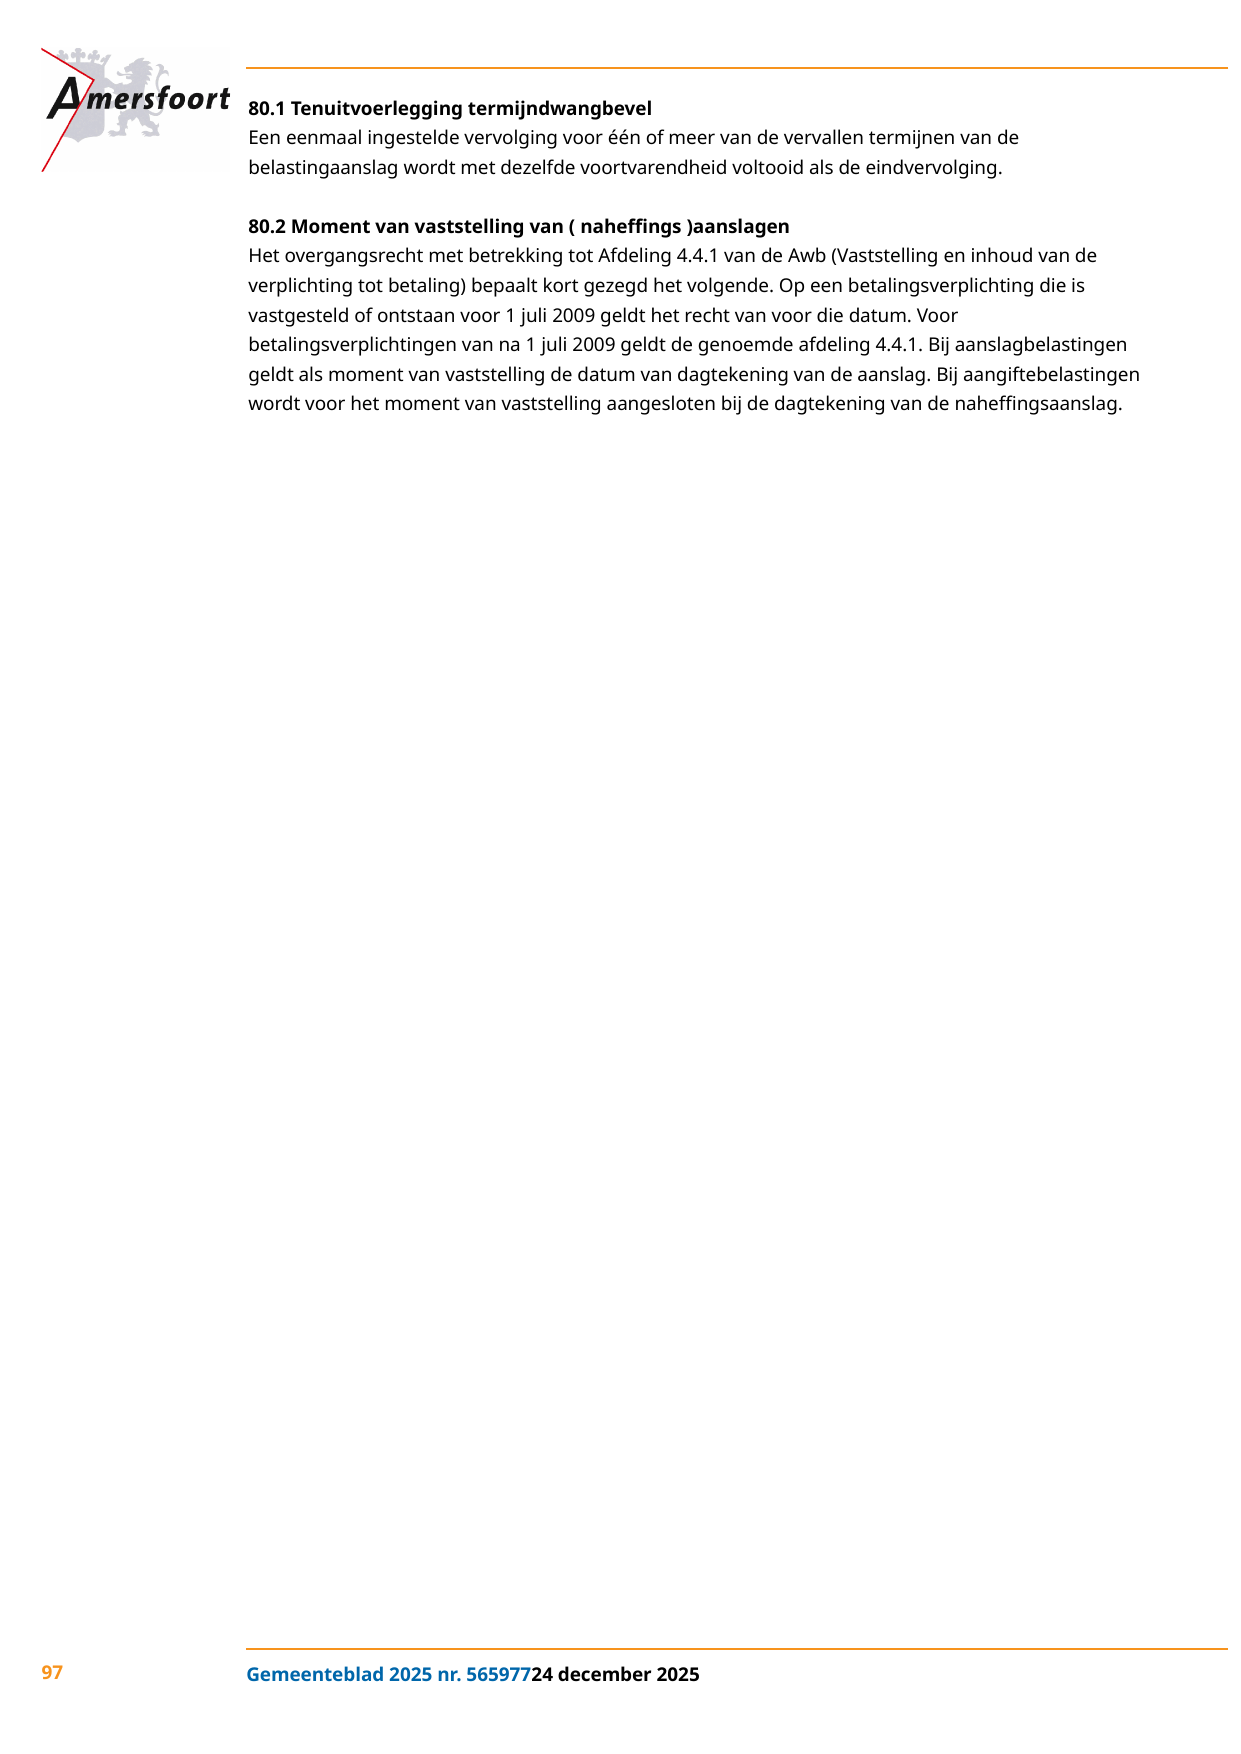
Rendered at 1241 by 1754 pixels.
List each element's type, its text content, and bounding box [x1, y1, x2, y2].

picture [41, 47, 231, 172]
text 80.1 Tenuitvoerlegging termijndwangbevel [248, 95, 1152, 121]
text 80.2 Moment van vaststelling van ( naheffings )aanslagen [248, 213, 1152, 239]
text Een eenmaal ingestelde vervolging voor één of meer van de vervallen termijnen van de belastingaanslag wordt met dezelfde voortvarendheid voltooid als de eindvervolging. [248, 124, 1152, 180]
text Het overgangsrecht met betrekking tot Afdeling 4.4.1 van de Awb (Vaststelling en inhoud van de verplichting tot betaling) bepaalt kort gezegd het volgende. Op een betalingsverplichting die is vastgesteld of ontstaan voor 1 juli 2009 geldt het recht van voor die datum. Voor betalingsverplichtingen van na 1 juli 2009 geldt de genoemde afdeling 4.4.1. Bij aanslagbelastingen geldt als moment van vaststelling de datum van dagtekening van de aanslag. Bij aangiftebelastingen wordt voor het moment van vaststelling aangesloten bij de dagtekening van de naheffingsaanslag. [248, 243, 1152, 416]
